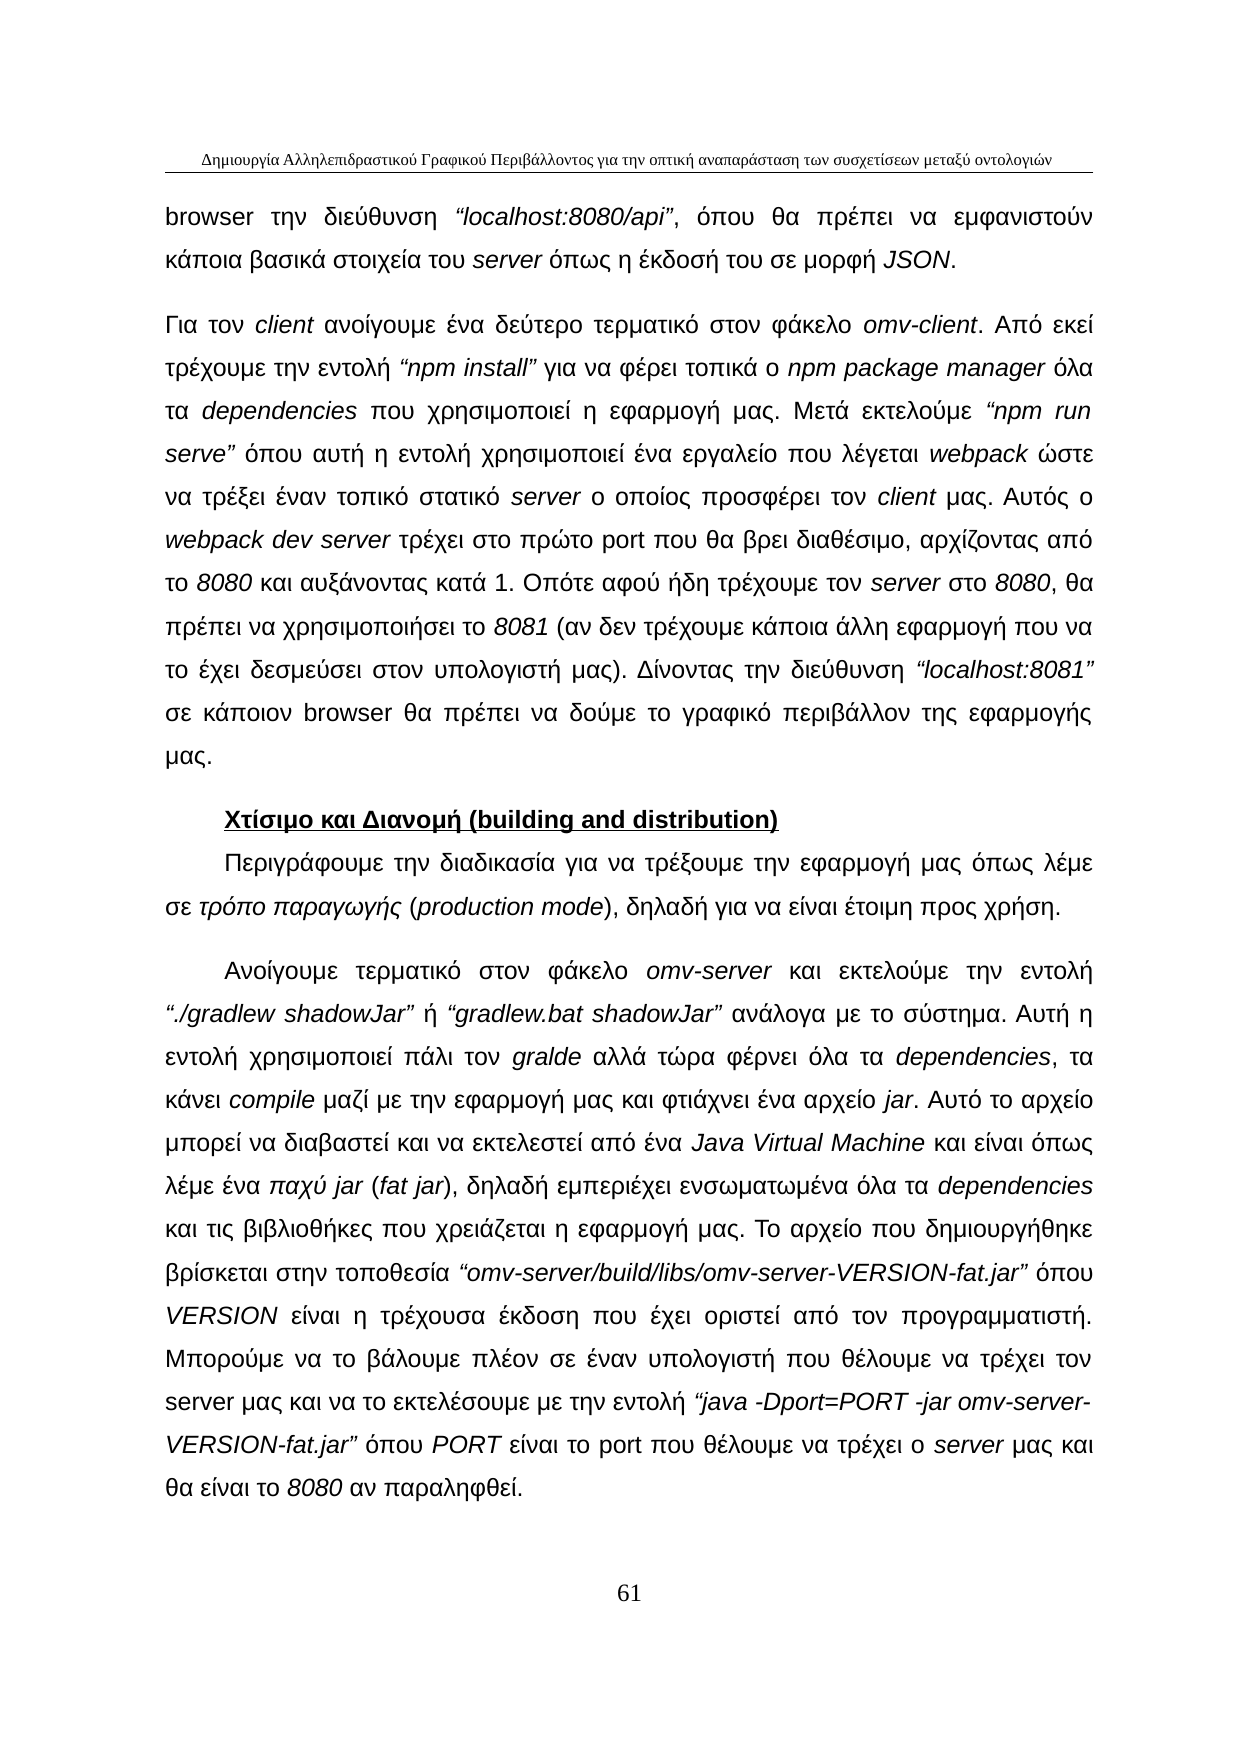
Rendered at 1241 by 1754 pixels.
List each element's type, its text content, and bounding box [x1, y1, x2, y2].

text browser την διεύθυνση “localhost:8080/api”, όπου θα πρέπει να εμφανιστούν κάποια βασικά στοιχεία του server όπως η έκδοσή του σε μορφή JSON. [165, 202, 1093, 274]
text Για τον client ανοίγουμε ένα δεύτερο τερματικό στον φάκελο omv-client. Από εκεί τρέχουμε την εντολή “npm install” για να φέρει τοπικά ο npm package manager όλα τα dependencies που χρησιμοποιεί η εφαρμογή μας. Μετά εκτελούμε “npm run serve” όπου αυτή η εντολή χρησιμοποιεί ένα εργαλείο που λέγεται webpack ώστε να τρέξει έναν τοπικό στατικό server ο οποίος προσφέρει τον client μας. Αυτός ο webpack dev server τρέχει στο πρώτο port που θα βρει διαθέσιμο, αρχίζοντας από το 8080 και αυξάνοντας κατά 1. Οπότε αφού ήδη τρέχουμε τον server στο 8080, θα πρέπει να χρησιμοποιήσει το 8081 (αν δεν τρέχουμε κάποια άλλη εφαρμογή που να το έχει δεσμεύσει στον υπολογιστή μας). Δίνοντας την διεύθυνση “localhost:8081” σε κάποιον browser θα πρέπει να δούμε το γραφικό περιβάλλον της εφαρμογής μας. [165, 310, 1093, 770]
text Περιγράφουμε την διαδικασία για να τρέξουμε την εφαρμογή μας όπως λέμε σε τρόπο παραγωγής (production mode), δηλαδή για να είναι έτοιμη προς χρήση. [165, 848, 1093, 920]
text Ανοίγουμε τερματικό στον φάκελο omv-server και εκτελούμε την εντολή “./gradlew shadowJar” ή “gradlew.bat shadowJar” ανάλογα με το σύστημα. Αυτή η εντολή χρησιμοποιεί πάλι τον gralde αλλά τώρα φέρνει όλα τα dependencies, τα κάνει compile μαζί με την εφαρμογή μας και φτιάχνει ένα αρχείο jar. Αυτό το αρχείο μπορεί να διαβαστεί και να εκτελεστεί από ένα Java Virtual Machine και είναι όπως λέμε ένα παχύ jar (fat jar), δηλαδή εμπεριέχει ενσωματωμένα όλα τα dependencies και τις βιβλιοθήκες που χρειάζεται η εφαρμογή μας. Το αρχείο που δημιουργήθηκε βρίσκεται στην τοποθεσία “omv-server/build/libs/omv-server-VERSION-fat.jar” όπου VERSION είναι η τρέχουσα έκδοση που έχει οριστεί από τον προγραμματιστή. Μπορούμε να το βάλουμε πλέον σε έναν υπολογιστή που θέλουμε να τρέχει τον server μας και να το εκτελέσουμε με την εντολή “java -Dport=PORT -jar omv-server-VERSION-fat.jar” όπου PORT είναι το port που θέλουμε να τρέχει ο server μας και θα είναι το 8080 αν παραληφθεί. [165, 956, 1093, 1502]
text Χτίσιμο και Διανομή (building and distribution) [165, 805, 1093, 834]
